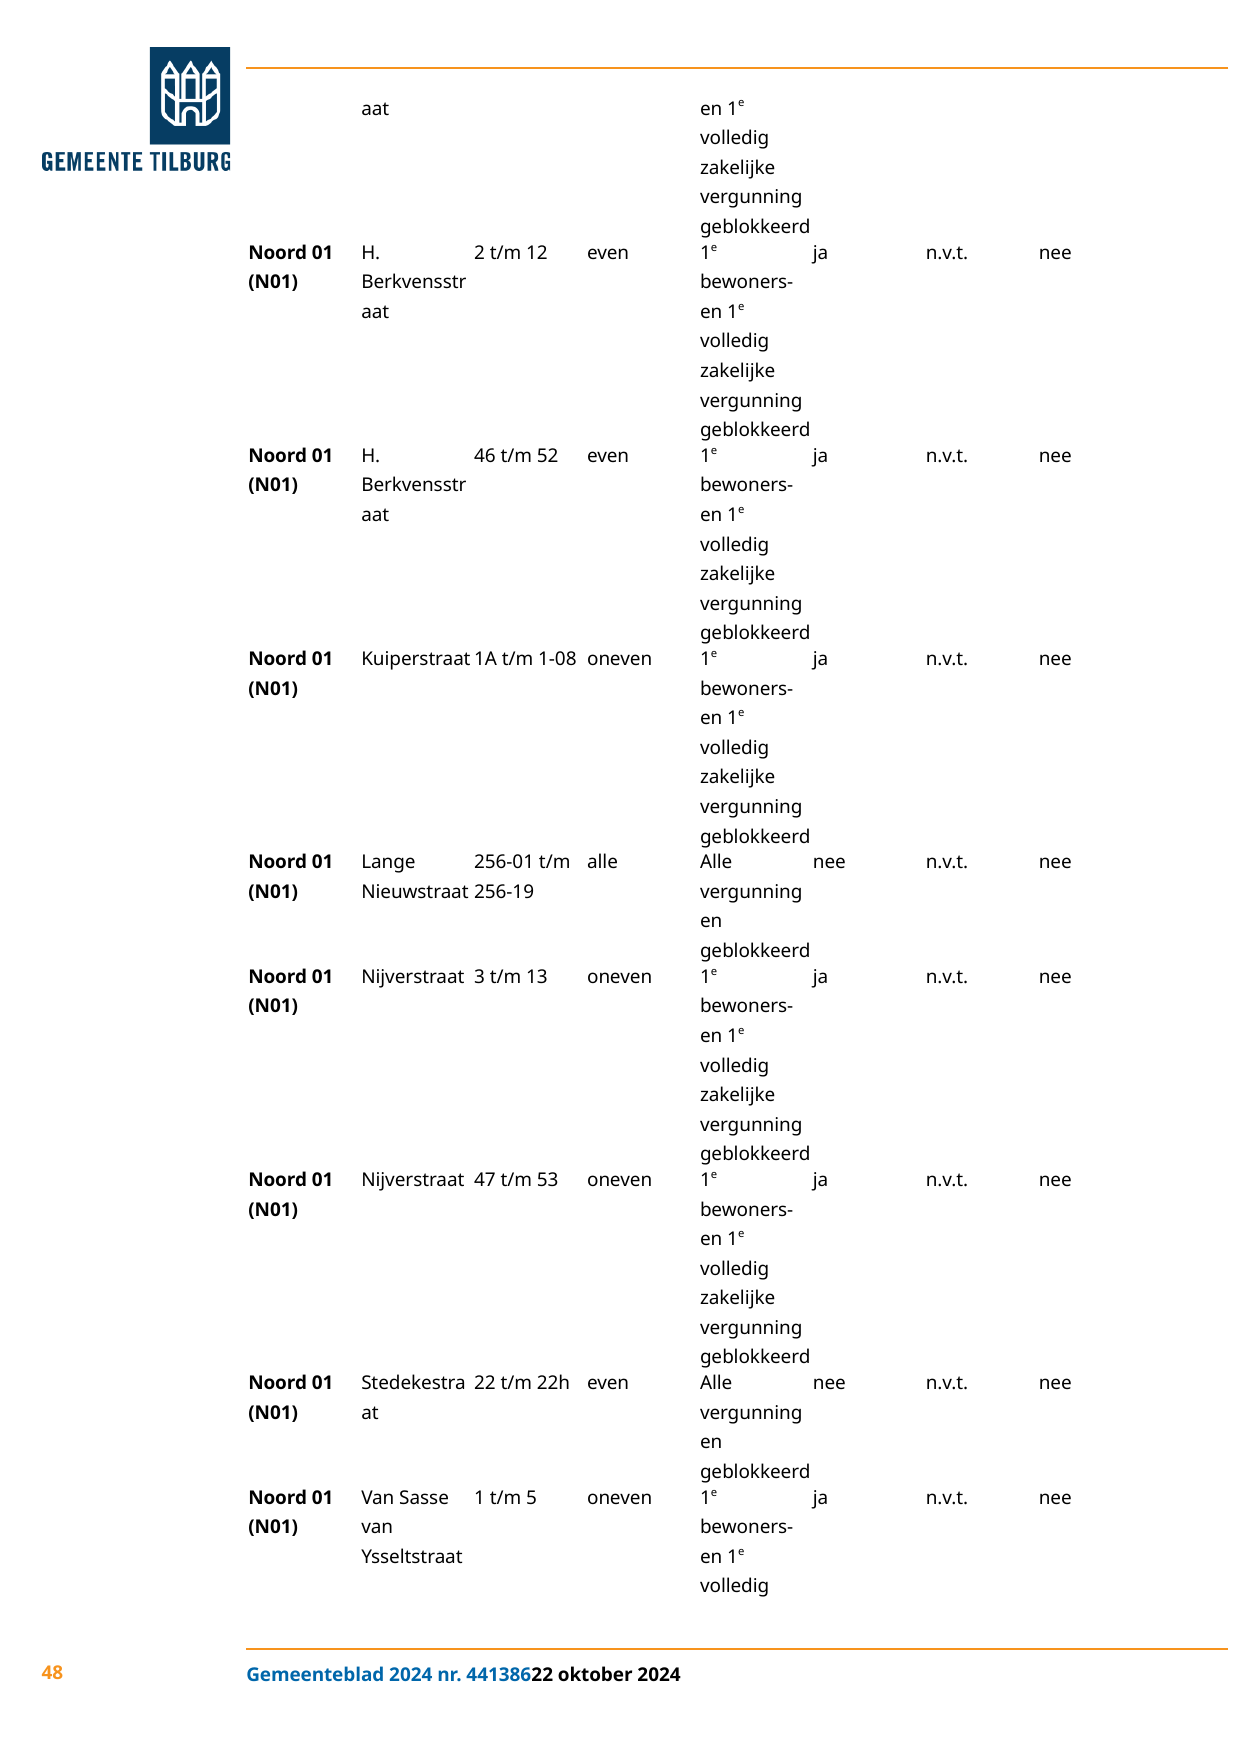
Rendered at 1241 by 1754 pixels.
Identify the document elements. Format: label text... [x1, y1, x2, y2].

table_cell nee [1039, 1484, 1152, 1598]
table_cell Noord 01 (N01) [248, 963, 361, 1166]
table_cell H. Berkvensstraat [361, 239, 474, 442]
table_cell 1A t/m 1-08 [474, 645, 587, 848]
table_cell Stedekestraat [361, 1370, 474, 1484]
table_cell nee [1039, 645, 1152, 848]
table_cell ja [813, 963, 926, 1166]
table_cell Alle vergunningen geblokkeerd [700, 1370, 813, 1484]
table_cell 1e bewoners- en 1e volledig zakelijke vergunning geblokkeerd [700, 645, 813, 848]
table_cell [926, 95, 1038, 239]
table_cell n.v.t. [926, 963, 1038, 1166]
picture [41, 47, 231, 172]
table_cell 256-01 t/m 256-19 [474, 849, 587, 963]
table_cell 1e bewoners- en 1e volledig zakelijke vergunning geblokkeerd [700, 442, 813, 645]
table_cell oneven [587, 1484, 700, 1598]
table_cell Nijverstraat [361, 963, 474, 1166]
table_cell even [587, 1370, 700, 1484]
table_cell nee [813, 849, 926, 963]
table_cell oneven [587, 963, 700, 1166]
table_cell 3 t/m 13 [474, 963, 587, 1166]
table_cell 1 t/m 5 [474, 1484, 587, 1598]
table_cell 1e bewoners- en 1e volledig zakelijke vergunning geblokkeerd [700, 239, 813, 442]
table_cell [587, 95, 700, 239]
table_cell ja [813, 239, 926, 442]
table_cell [1039, 95, 1152, 239]
table_cell Noord 01 (N01) [248, 1166, 361, 1369]
table_cell nee [1039, 239, 1152, 442]
table_cell 22 t/m 22h [474, 1370, 587, 1484]
table_cell n.v.t. [926, 849, 1038, 963]
table_cell oneven [587, 1166, 700, 1369]
table_cell alle [587, 849, 700, 963]
table_cell 1e bewoners- en 1e volledig [700, 1484, 813, 1598]
table_cell 2 t/m 12 [474, 239, 587, 442]
table_cell en 1e volledig zakelijke vergunning geblokkeerd [700, 95, 813, 239]
table_cell nee [813, 1370, 926, 1484]
table_cell oneven [587, 645, 700, 848]
table_cell 47 t/m 53 [474, 1166, 587, 1369]
table_cell Noord 01 (N01) [248, 239, 361, 442]
table_cell Noord 01 (N01) [248, 442, 361, 645]
table_cell n.v.t. [926, 1166, 1038, 1369]
table_cell [813, 95, 926, 239]
table_cell n.v.t. [926, 1370, 1038, 1484]
table_cell Noord 01 (N01) [248, 849, 361, 963]
table_cell 1e bewoners- en 1e volledig zakelijke vergunning geblokkeerd [700, 1166, 813, 1369]
table_cell Noord 01 (N01) [248, 645, 361, 848]
table_cell even [587, 239, 700, 442]
table_cell Kuiperstraat [361, 645, 474, 848]
table_cell n.v.t. [926, 645, 1038, 848]
table_cell ja [813, 645, 926, 848]
table_cell nee [1039, 963, 1152, 1166]
table_cell even [587, 442, 700, 645]
table_cell ja [813, 442, 926, 645]
table_cell Nijverstraat [361, 1166, 474, 1369]
table_cell n.v.t. [926, 442, 1038, 645]
table_cell ja [813, 1484, 926, 1598]
table_cell nee [1039, 1166, 1152, 1369]
table_cell Noord 01 (N01) [248, 1370, 361, 1484]
table_cell n.v.t. [926, 239, 1038, 442]
table_cell aat [361, 95, 474, 239]
table_cell [248, 95, 361, 239]
table_cell Lange Nieuwstraat [361, 849, 474, 963]
table_cell Alle vergunningen geblokkeerd [700, 849, 813, 963]
table_cell nee [1039, 1370, 1152, 1484]
table_cell 46 t/m 52 [474, 442, 587, 645]
table_cell nee [1039, 849, 1152, 963]
table_cell Van Sasse van Ysseltstraat [361, 1484, 474, 1598]
table_cell H. Berkvensstraat [361, 442, 474, 645]
table_cell ja [813, 1166, 926, 1369]
table_cell [474, 95, 587, 239]
table_cell Noord 01 (N01) [248, 1484, 361, 1598]
table_cell 1e bewoners- en 1e volledig zakelijke vergunning geblokkeerd [700, 963, 813, 1166]
table_cell n.v.t. [926, 1484, 1038, 1598]
table_cell nee [1039, 442, 1152, 645]
